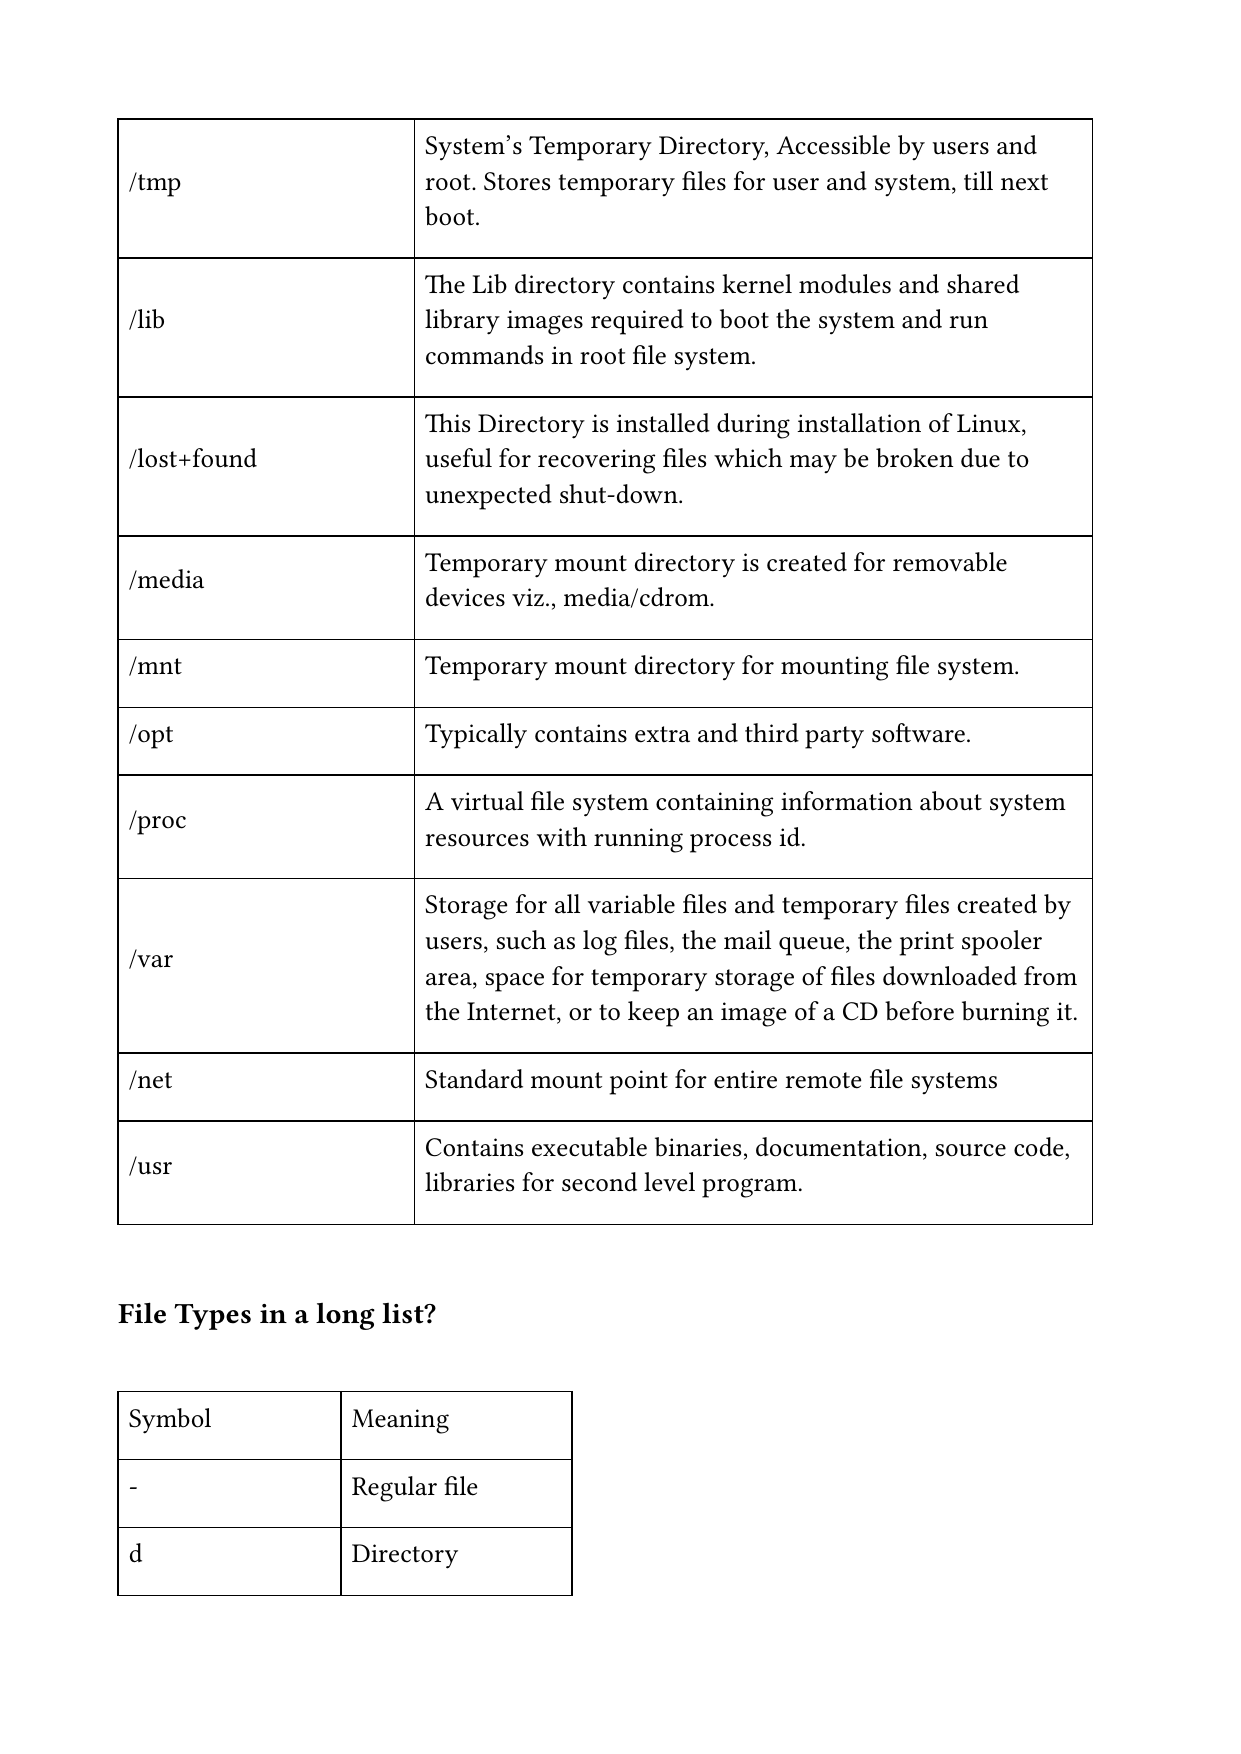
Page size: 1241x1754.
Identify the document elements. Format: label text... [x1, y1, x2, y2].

subtitle File Types in a long list? [118, 1297, 1122, 1331]
table_cell /opt [119, 708, 414, 774]
table_cell The Lib directory contains kernel modules and shared library images required to boot the system and run commands in root file system. [415, 259, 1092, 396]
table_cell /mnt [119, 640, 414, 706]
table_cell - [119, 1460, 340, 1527]
table_cell /proc [119, 776, 414, 878]
table_cell /lost+found [119, 398, 414, 535]
table_cell Contains executable binaries, documentation, source code, libraries for second level program. [415, 1122, 1092, 1223]
table_cell /net [119, 1054, 414, 1120]
table_header Symbol [119, 1392, 340, 1459]
table_cell /tmp [119, 120, 414, 257]
table_cell Temporary mount directory is created for removable devices viz., media/cdrom. [415, 537, 1092, 638]
table_header Meaning [342, 1392, 571, 1459]
table_cell Typically contains extra and third party software. [415, 708, 1092, 774]
table_cell Temporary mount directory for mounting file system. [415, 640, 1092, 706]
table_cell Regular file [342, 1460, 571, 1527]
table_cell This Directory is installed during installation of Linux, useful for recovering files which may be broken due to unexpected shut-down. [415, 398, 1092, 535]
table_cell /var [119, 879, 414, 1052]
table_cell Standard mount point for entire remote file systems [415, 1054, 1092, 1120]
table_cell System’s Temporary Directory, Accessible by users and root. Stores temporary files for user and system, till next boot. [415, 120, 1092, 257]
table_cell Storage for all variable files and temporary files created by users, such as log files, the mail queue, the print spooler area, space for temporary storage of files downloaded from the Internet, or to keep an image of a CD before burning it. [415, 879, 1092, 1052]
table_cell A virtual file system containing information about system resources with running process id. [415, 776, 1092, 878]
table_cell Directory [342, 1528, 571, 1594]
table_cell d [119, 1528, 340, 1594]
table_cell /lib [119, 259, 414, 396]
table_cell /media [119, 537, 414, 638]
table_cell /usr [119, 1122, 414, 1223]
